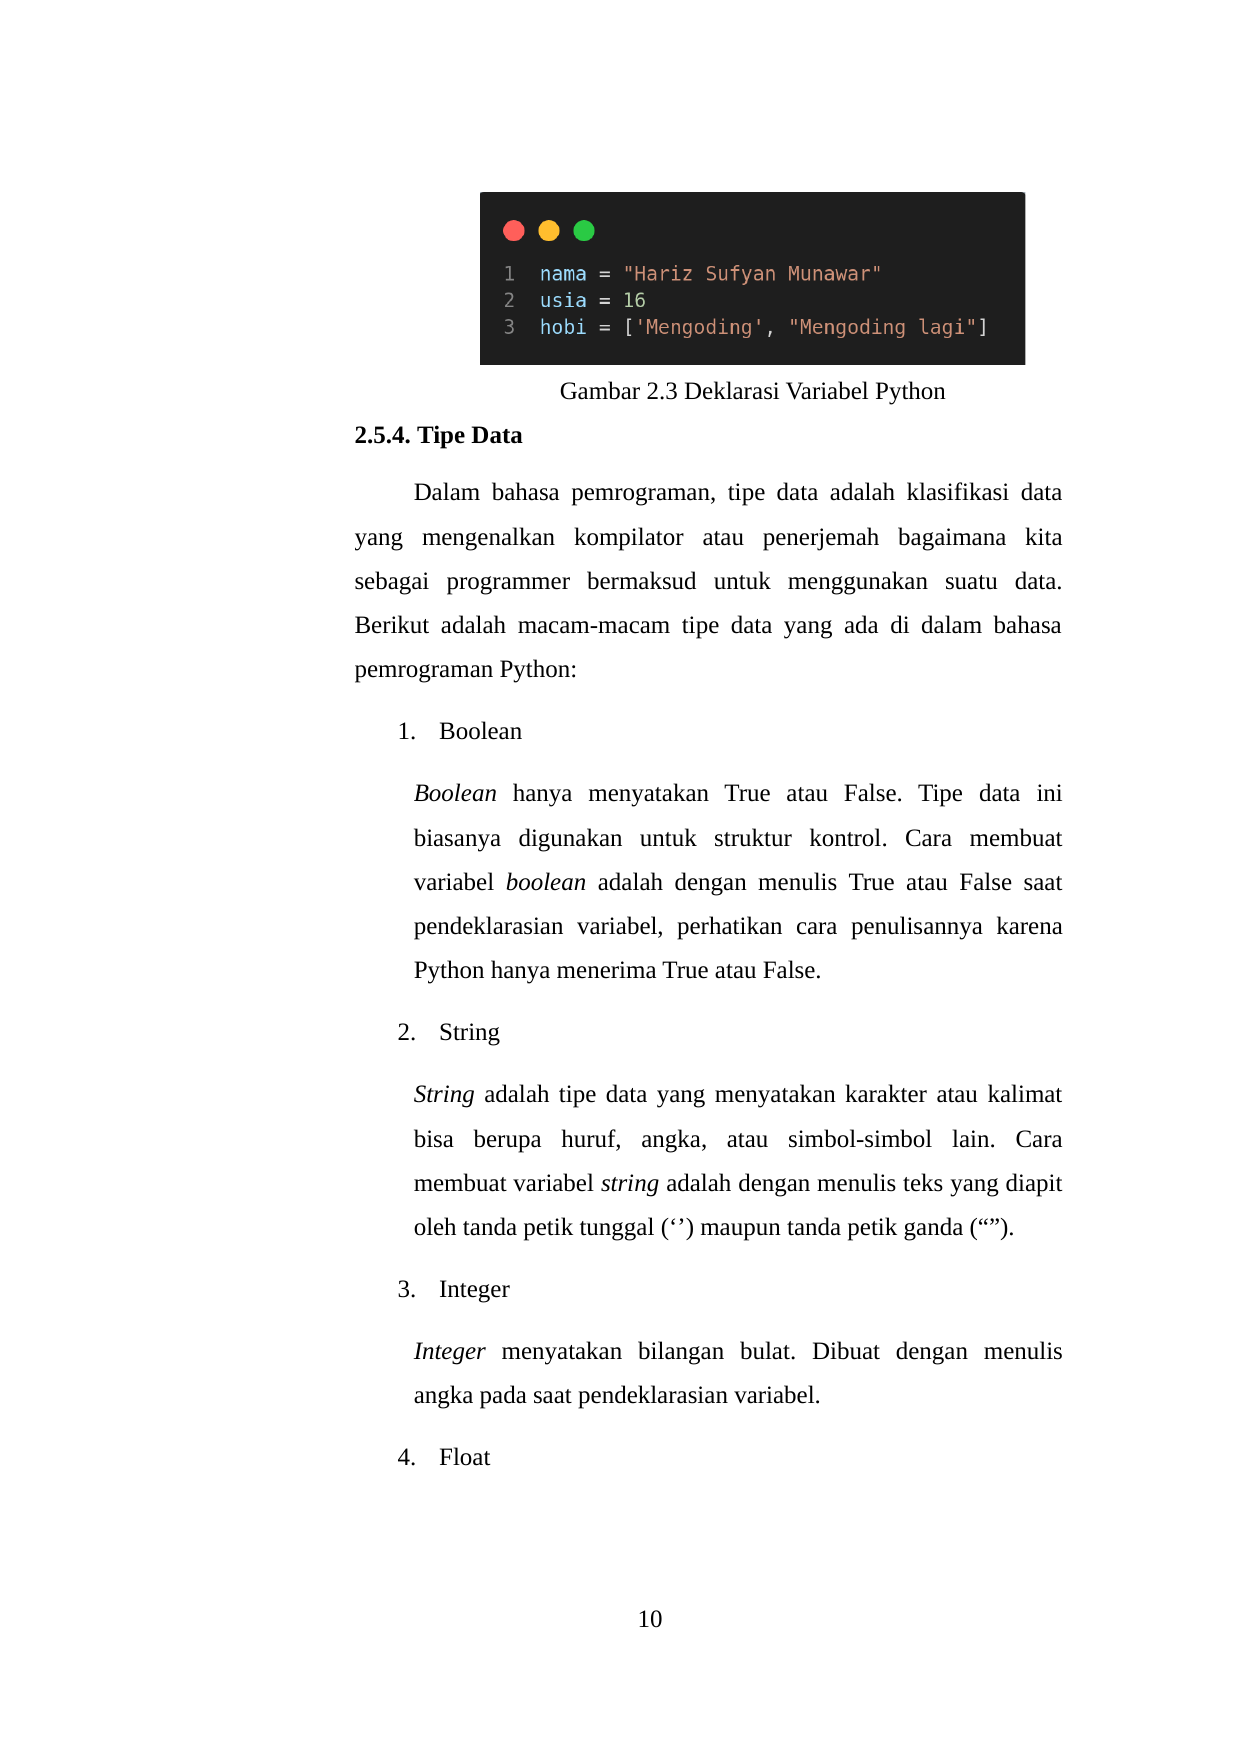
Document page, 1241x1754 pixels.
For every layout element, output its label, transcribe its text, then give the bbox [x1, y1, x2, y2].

text Dalam bahasa pemrograman, tipe data adalah klasifikasi data yang mengenalkan kompilator atau penerjemah bagaimana kita sebagai programmer bermaksud untuk menggunakan suatu data. Berikut adalah macam-macam tipe data yang ada di dalam bahasa pemrograman Python: [354, 465, 1063, 687]
picture [480, 192, 1026, 365]
list Float [397, 1430, 1063, 1474]
list Integer menyatakan bilangan bulat. Dibuat dengan menulis angka pada saat pendeklarasian variabel. [413, 1324, 1063, 1413]
list String [397, 1005, 1063, 1049]
list Boolean [397, 704, 1063, 748]
list String adalah tipe data yang menyatakan karakter atau kalimat bisa berupa huruf, angka, atau simbol-simbol lain. Cara membuat variabel string adalah dengan menulis teks yang diapit oleh tanda petik tunggal (‘’) maupun tanda petik ganda (“”). [413, 1067, 1063, 1244]
list Boolean hanya menyatakan True atau False. Tipe data ini biasanya digunakan untuk struktur kontrol. Cara membuat variabel boolean adalah dengan menulis True atau False saat pendeklarasian variabel, perhatikan cara penulisannya karena Python hanya menerima True atau False. [413, 766, 1063, 988]
list Gambar 2.3 Deklarasi Variabel Python [480, 365, 1026, 408]
list Integer [397, 1262, 1063, 1306]
subtitle Tipe Data [354, 177, 1063, 453]
